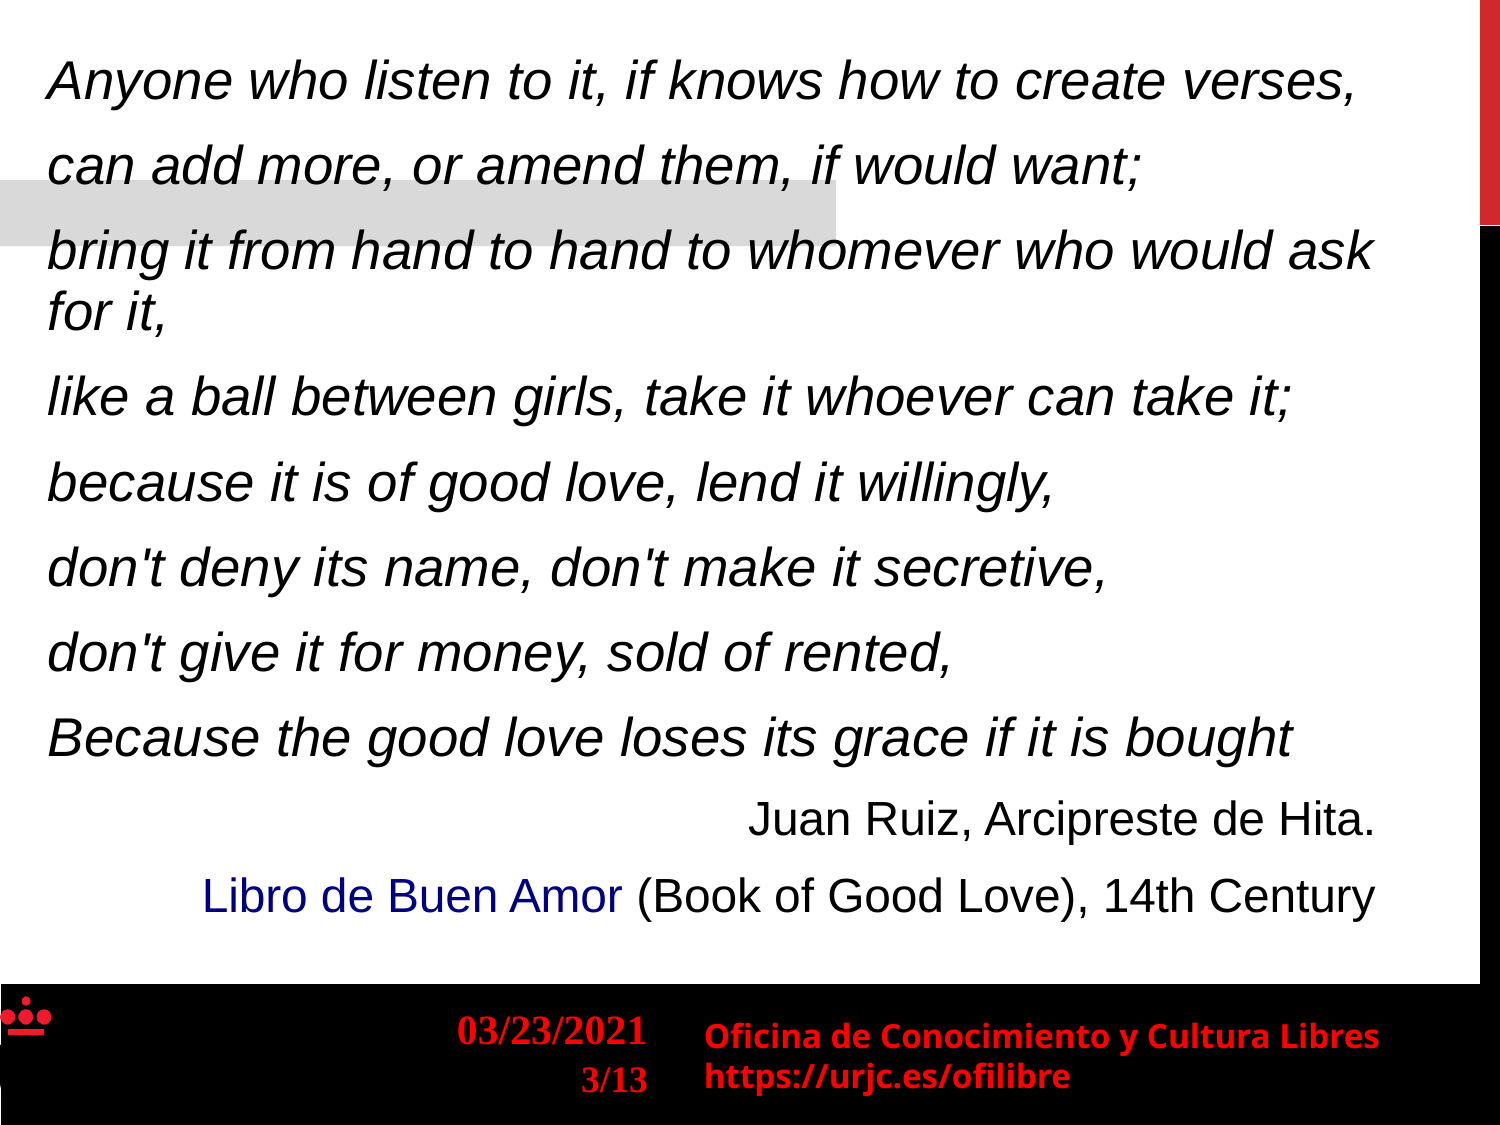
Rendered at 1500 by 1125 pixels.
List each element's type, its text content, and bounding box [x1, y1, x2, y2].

list Anyone who listen to it, if knows how to create verses, can add more, or amend them, if would want; bring it from hand to hand to whomever who would ask for it, like a ball between girls, take it whoever can take it; because it is of good love, lend it willingly, don't deny its name, don't make it secretive, don't give it for money, sold of rented, Because the good love loses its grace if it is bought Juan Ruiz, Arcipreste de Hita. Libro de Buen Amor (Book of Good Love), 14th Century [32, 42, 1471, 946]
title [75, 15, 1425, 172]
